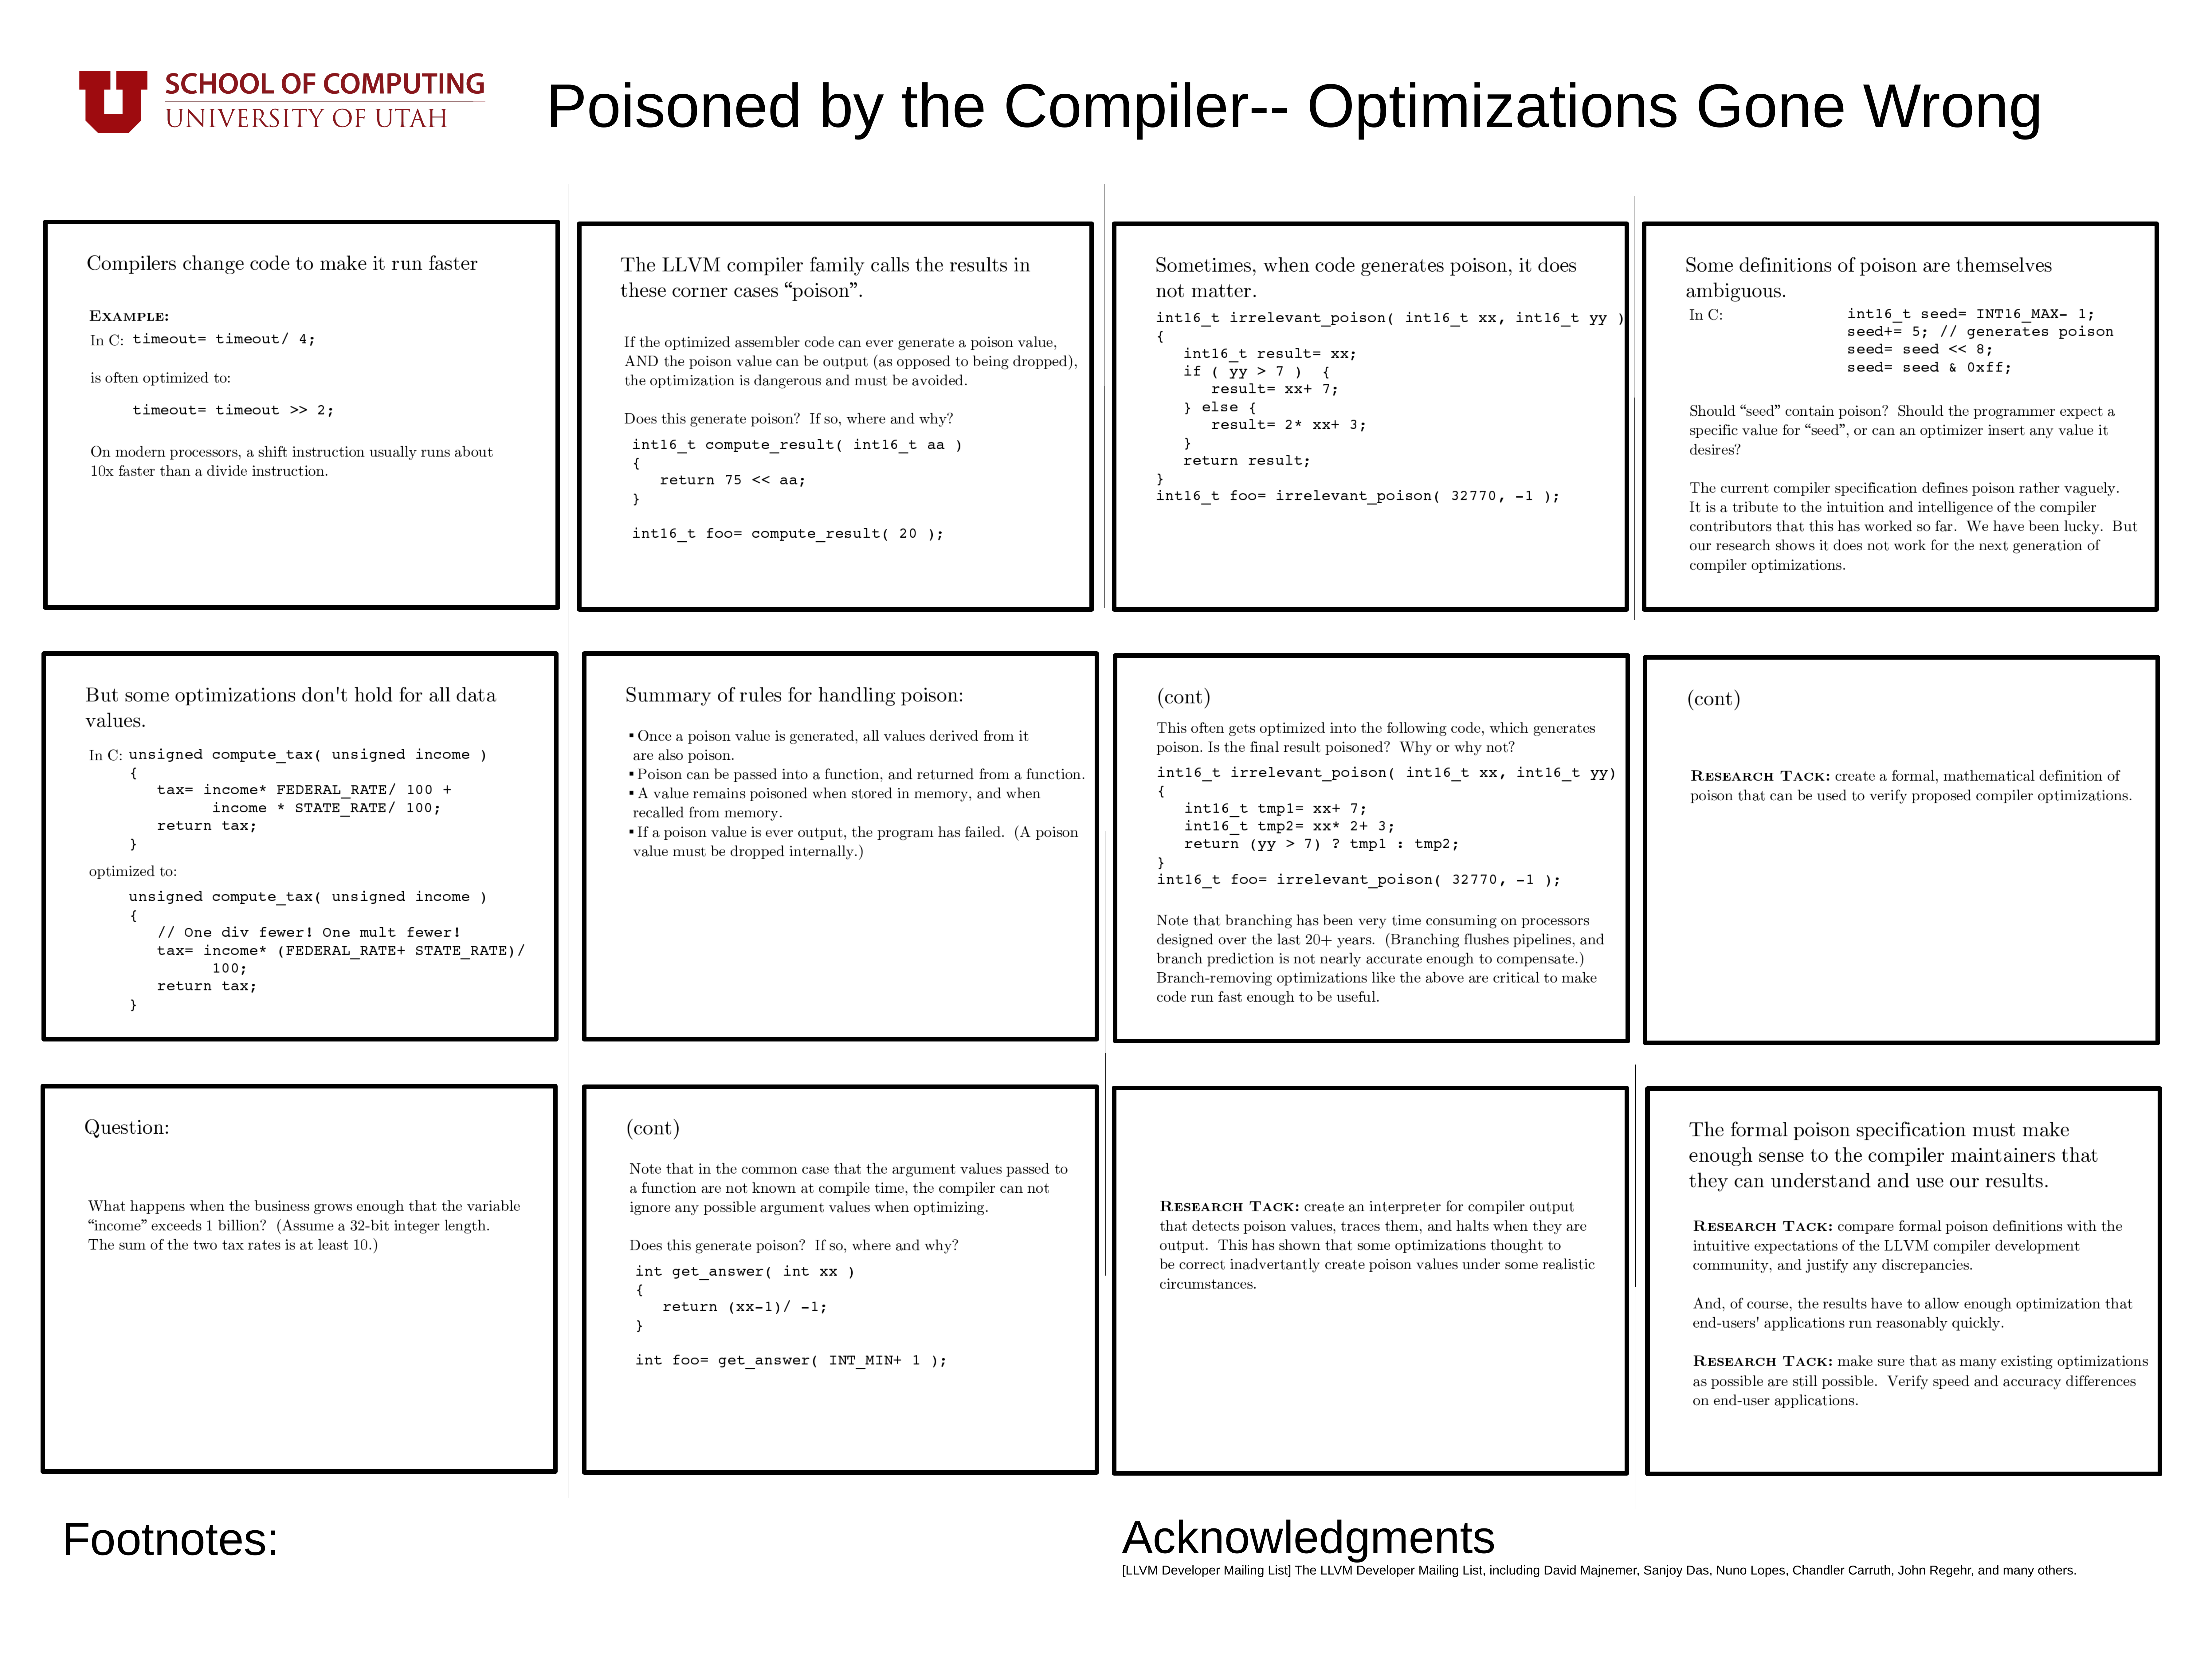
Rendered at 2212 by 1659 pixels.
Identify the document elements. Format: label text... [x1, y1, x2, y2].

picture [1117, 658, 1626, 1039]
picture [1646, 226, 2155, 607]
picture [1116, 1090, 1625, 1471]
picture [47, 224, 555, 605]
picture [586, 656, 1095, 1037]
text_box Poisoned by the Compiler-- Optimizations Gone Wrong [541, 69, 2049, 143]
picture [77, 58, 507, 139]
picture [586, 1089, 1095, 1470]
picture [1647, 660, 2155, 1041]
picture [1650, 1091, 2158, 1472]
text_box Footnotes: [57, 1511, 1095, 1602]
picture [1116, 226, 1625, 607]
text_box Acknowledgments [LLVM Developer Mailing List] The LLVM Developer Mailing List, including David Majnemer, Sanjoy Das, Nuno Lopes, Chandler Carruth, John Regehr, and many others. [1117, 1509, 2155, 1614]
picture [581, 226, 1089, 607]
picture [46, 656, 554, 1037]
picture [45, 1088, 553, 1469]
